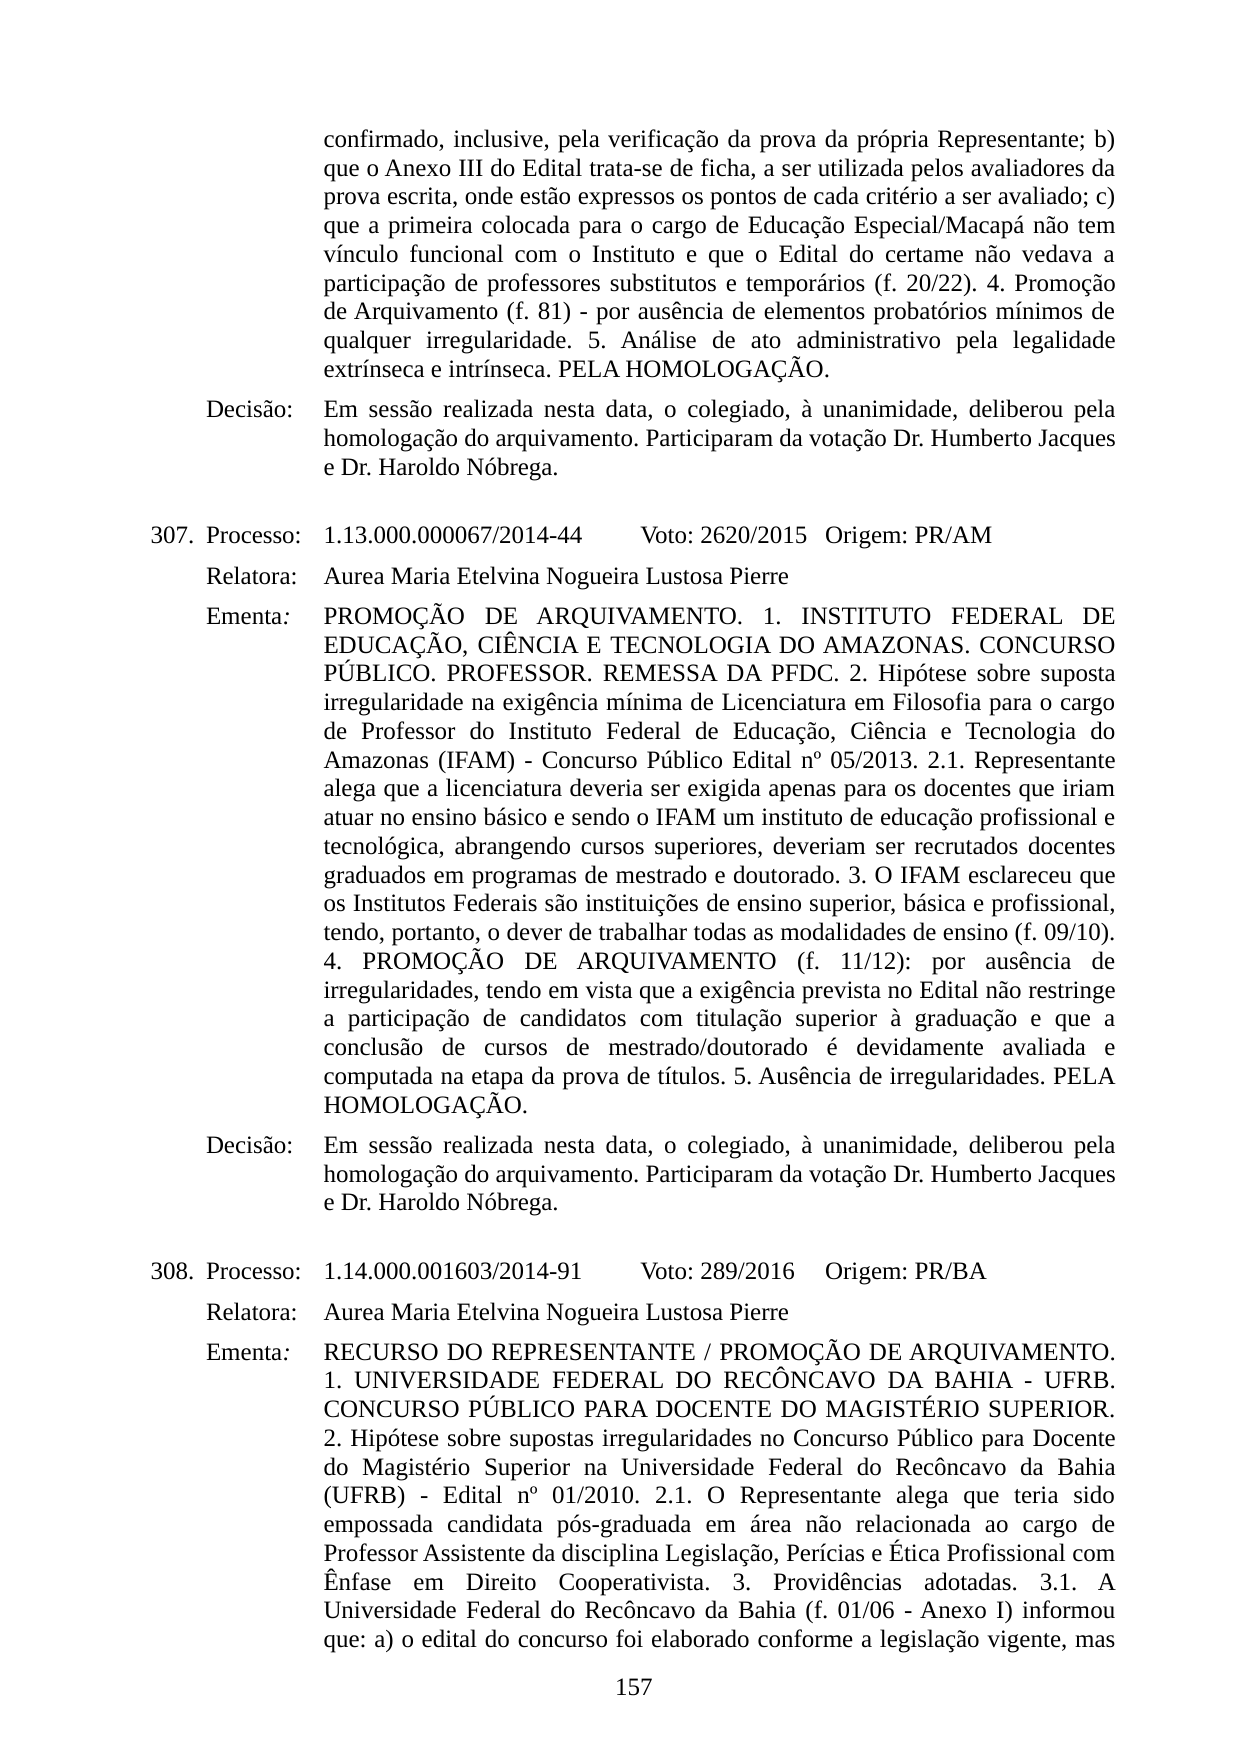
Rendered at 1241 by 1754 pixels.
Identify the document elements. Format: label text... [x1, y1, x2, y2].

table_cell [145, 388, 200, 486]
table_cell RECURSO DO REPRESENTANTE / PROMOÇÃO DE ARQUIVAMENTO. 1. UNIVERSIDADE FEDERAL DO RECÔNCAVO DA BAHIA - UFRB. CONCURSO PÚBLICO PARA DOCENTE DO MAGISTÉRIO SUPERIOR. 2. Hipótese sobre supostas irregularidades no Concurso Público para Docente do Magistério Superior na Universidade Federal do Recôncavo da Bahia (UFRB) - Edital nº 01/2010. 2.1. O Representante alega que teria sido empossada candidata pós-graduada em área não relacionada ao cargo de Professor Assistente da disciplina Legislação, Perícias e Ética Profissional com Ênfase em Direito Cooperativista. 3. Providências adotadas. 3.1. A Universidade Federal do Recôncavo da Bahia (f. 01/06 - Anexo I) informou que: a) o edital do concurso foi elaborado conforme a legislação vigente, mas [318, 1331, 1122, 1659]
table_header Processo: [200, 1251, 318, 1291]
table_cell Ementa: [200, 595, 318, 1124]
table_header 1.13.000.000067/2014-44 [318, 515, 634, 555]
table_cell [145, 1124, 200, 1222]
table_cell PROMOÇÃO DE ARQUIVAMENTO. 1. INSTITUTO FEDERAL DE EDUCAÇÃO, CIÊNCIA E TECNOLOGIA DO AMAZONAS. CONCURSO PÚBLICO. PROFESSOR. REMESSA DA PFDC. 2. Hipótese sobre suposta irregularidade na exigência mínima de Licenciatura em Filosofia para o cargo de Professor do Instituto Federal de Educação, Ciência e Tecnologia do Amazonas (IFAM) - Concurso Público Edital nº 05/2013. 2.1. Representante alega que a licenciatura deveria ser exigida apenas para os docentes que iriam atuar no ensino básico e sendo o IFAM um instituto de educação profissional e tecnológica, abrangendo cursos superiores, deveriam ser recrutados docentes graduados em programas de mestrado e doutorado. 3. O IFAM esclareceu que os Institutos Federais são instituições de ensino superior, básica e profissional, tendo, portanto, o dever de trabalhar todas as modalidades de ensino (f. 09/10). 4. PROMOÇÃO DE ARQUIVAMENTO (f. 11/12): por ausência de irregularidades, tendo em vista que a exigência prevista no Edital não restringe a participação de candidatos com titulação superior à graduação e que a conclusão de cursos de mestrado/doutorado é devidamente avaliada e computada na etapa da prova de títulos. 5. Ausência de irregularidades. PELA HOMOLOGAÇÃO. [318, 595, 1122, 1124]
table_cell Decisão: [200, 388, 318, 486]
table_cell [200, 118, 318, 388]
table_cell Relatora: [200, 1291, 318, 1331]
table_header 1.14.000.001603/2014-91 [318, 1251, 634, 1291]
table_header 307. [145, 515, 200, 555]
table_cell Aurea Maria Etelvina Nogueira Lustosa Pierre [318, 1291, 1122, 1331]
table_cell [145, 118, 200, 388]
table_cell Em sessão realizada nesta data, o colegiado, à unanimidade, deliberou pela homologação do arquivamento. Participaram da votação Dr. Humberto Jacques e Dr. Haroldo Nóbrega. [318, 1124, 1122, 1222]
table_cell Relatora: [200, 555, 318, 595]
table_header Voto: 2620/2015 [635, 515, 819, 555]
table_cell Ementa: [200, 1331, 318, 1659]
table_cell [145, 1291, 200, 1331]
table_header Origem: PR/AM [819, 515, 1122, 555]
table_cell Aurea Maria Etelvina Nogueira Lustosa Pierre [318, 555, 1122, 595]
table_cell [145, 595, 200, 1124]
table_cell Decisão: [200, 1124, 318, 1222]
table_header Processo: [200, 515, 318, 555]
table_cell [145, 1331, 200, 1659]
table_cell [145, 555, 200, 595]
table_header Voto: 289/2016 [635, 1251, 819, 1291]
table_cell Em sessão realizada nesta data, o colegiado, à unanimidade, deliberou pela homologação do arquivamento. Participaram da votação Dr. Humberto Jacques e Dr. Haroldo Nóbrega. [318, 388, 1122, 486]
table_cell confirmado, inclusive, pela verificação da prova da própria Representante; b) que o Anexo III do Edital trata-se de ficha, a ser utilizada pelos avaliadores da prova escrita, onde estão expressos os pontos de cada critério a ser avaliado; c) que a primeira colocada para o cargo de Educação Especial/Macapá não tem vínculo funcional com o Instituto e que o Edital do certame não vedava a participação de professores substitutos e temporários (f. 20/22). 4. Promoção de Arquivamento (f. 81) - por ausência de elementos probatórios mínimos de qualquer irregularidade. 5. Análise de ato administrativo pela legalidade extrínseca e intrínseca. PELA HOMOLOGAÇÃO. [318, 118, 1122, 388]
table_header 308. [145, 1251, 200, 1291]
table_header Origem: PR/BA [819, 1251, 1122, 1291]
